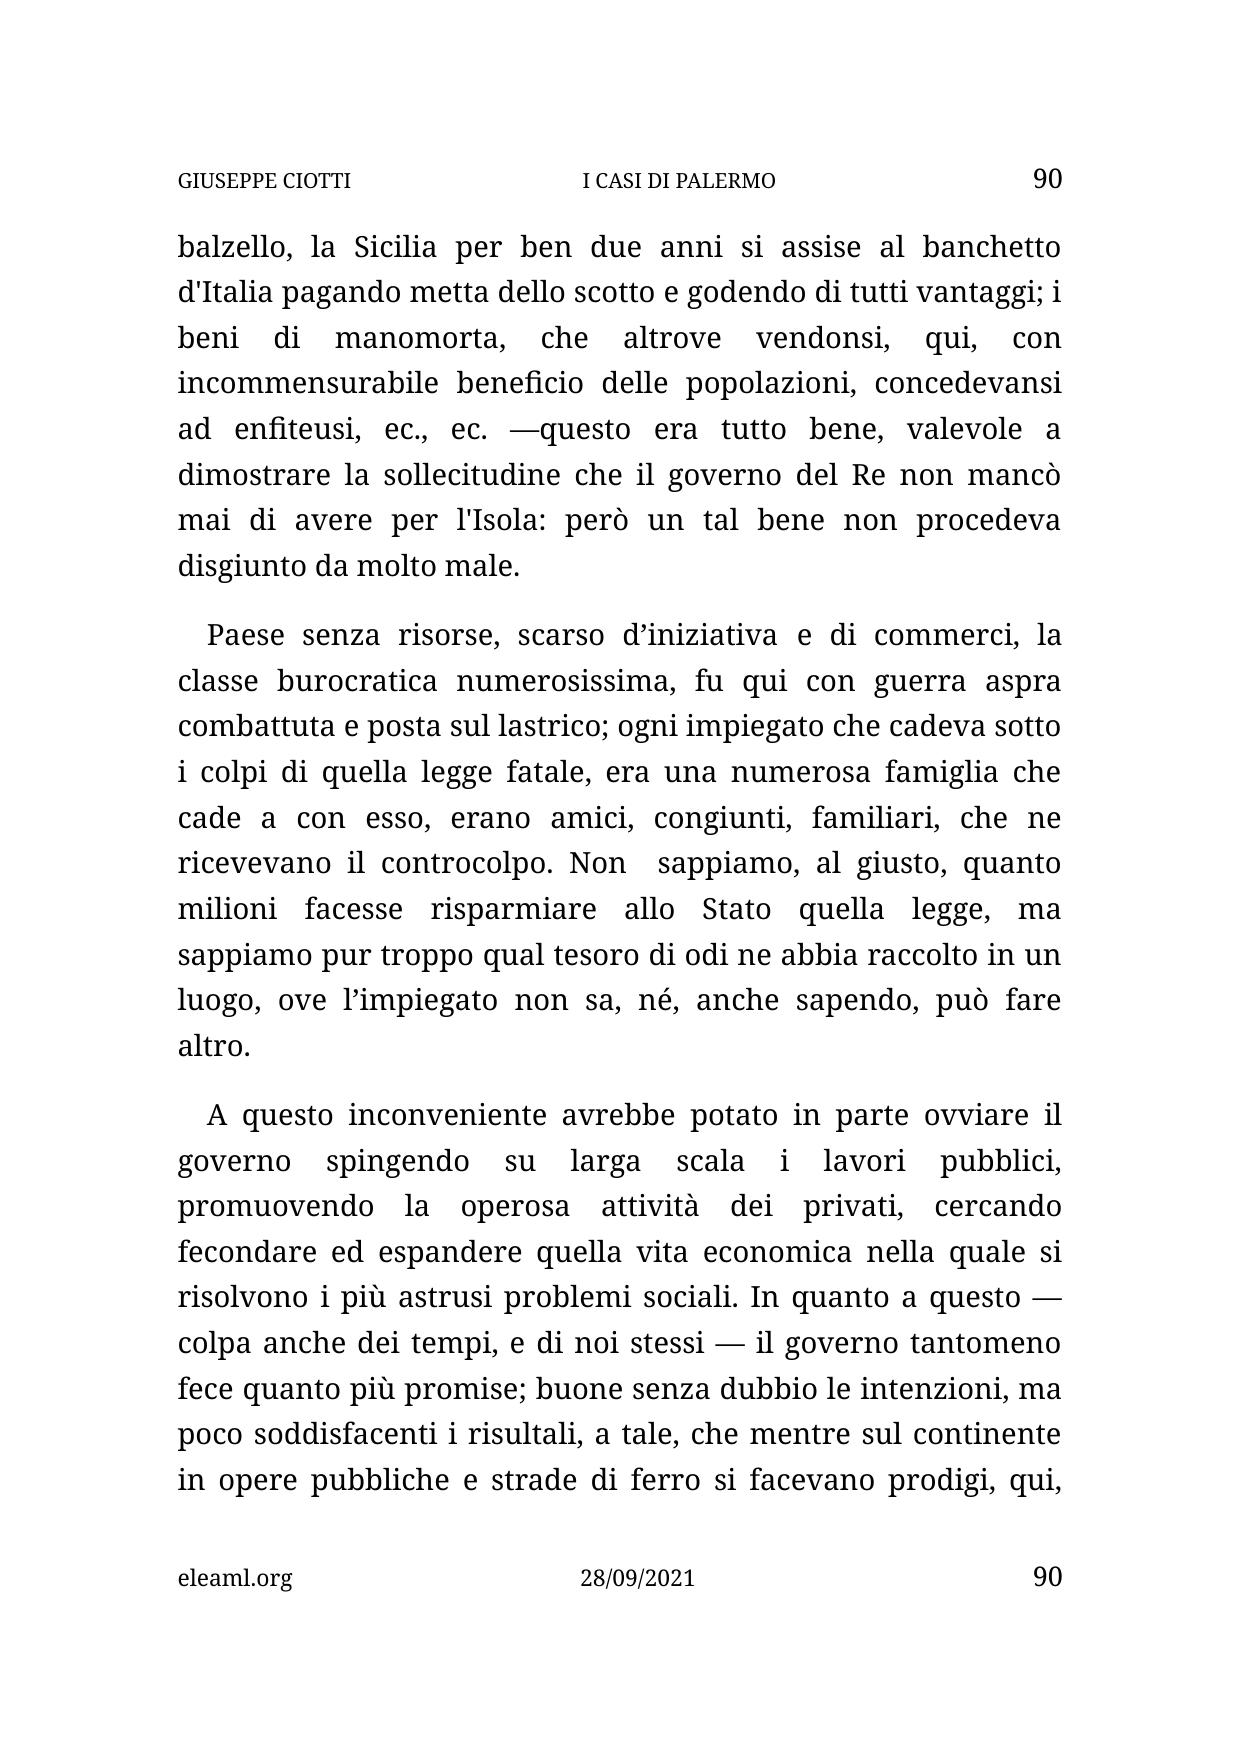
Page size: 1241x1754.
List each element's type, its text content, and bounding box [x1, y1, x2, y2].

text A questo inconveniente avrebbe potato in parte ovviare il governo spingendo su larga scala i lavori pubblici, promuovendo la operosa attività dei privati, cercando fecondare ed espandere quella vita economica nella quale si risolvono i più astrusi problemi sociali. In quanto a questo — colpa anche dei tempi, e di noi stessi — il governo tantomeno fece quanto più promise; buone senza dubbio le intenzioni, ma poco soddisfacenti i risultali, a tale, che mentre sul continente in opere pubbliche e strade di ferro si facevano prodigi, qui, [177, 1094, 1063, 1499]
text balzello, la Sicilia per ben due anni si assise al banchetto d'Italia pagando metta dello scotto e godendo di tutti vantaggi; i beni di manomorta, che altrove vendonsi, qui, con incommensurabile beneficio delle popolazioni, concedevansi ad enfiteusi, ec., ec. —questo era tutto bene, valevole a dimostrare la sollecitudine che il governo del Re non mancò mai di avere per l'Isola: però un tal bene non procedeva disgiunto da molto male. [177, 226, 1063, 585]
text Paese senza risorse, scarso d’iniziativa e di commerci, la classe burocratica numerosissima, fu qui con guerra aspra combattuta e posta sul lastrico; ogni impiegato che cadeva sotto i colpi di quella legge fatale, era una numerosa famiglia che cade a con esso, erano amici, congiunti, familiari, che ne ricevevano il controcolpo. Non sappiamo, al giusto, quanto milioni facesse risparmiare allo Stato quella legge, ma sappiamo pur troppo qual tesoro di odi ne abbia raccolto in un luogo, ove l’impiegato non sa, né, anche sapendo, può fare altro. [177, 614, 1063, 1065]
